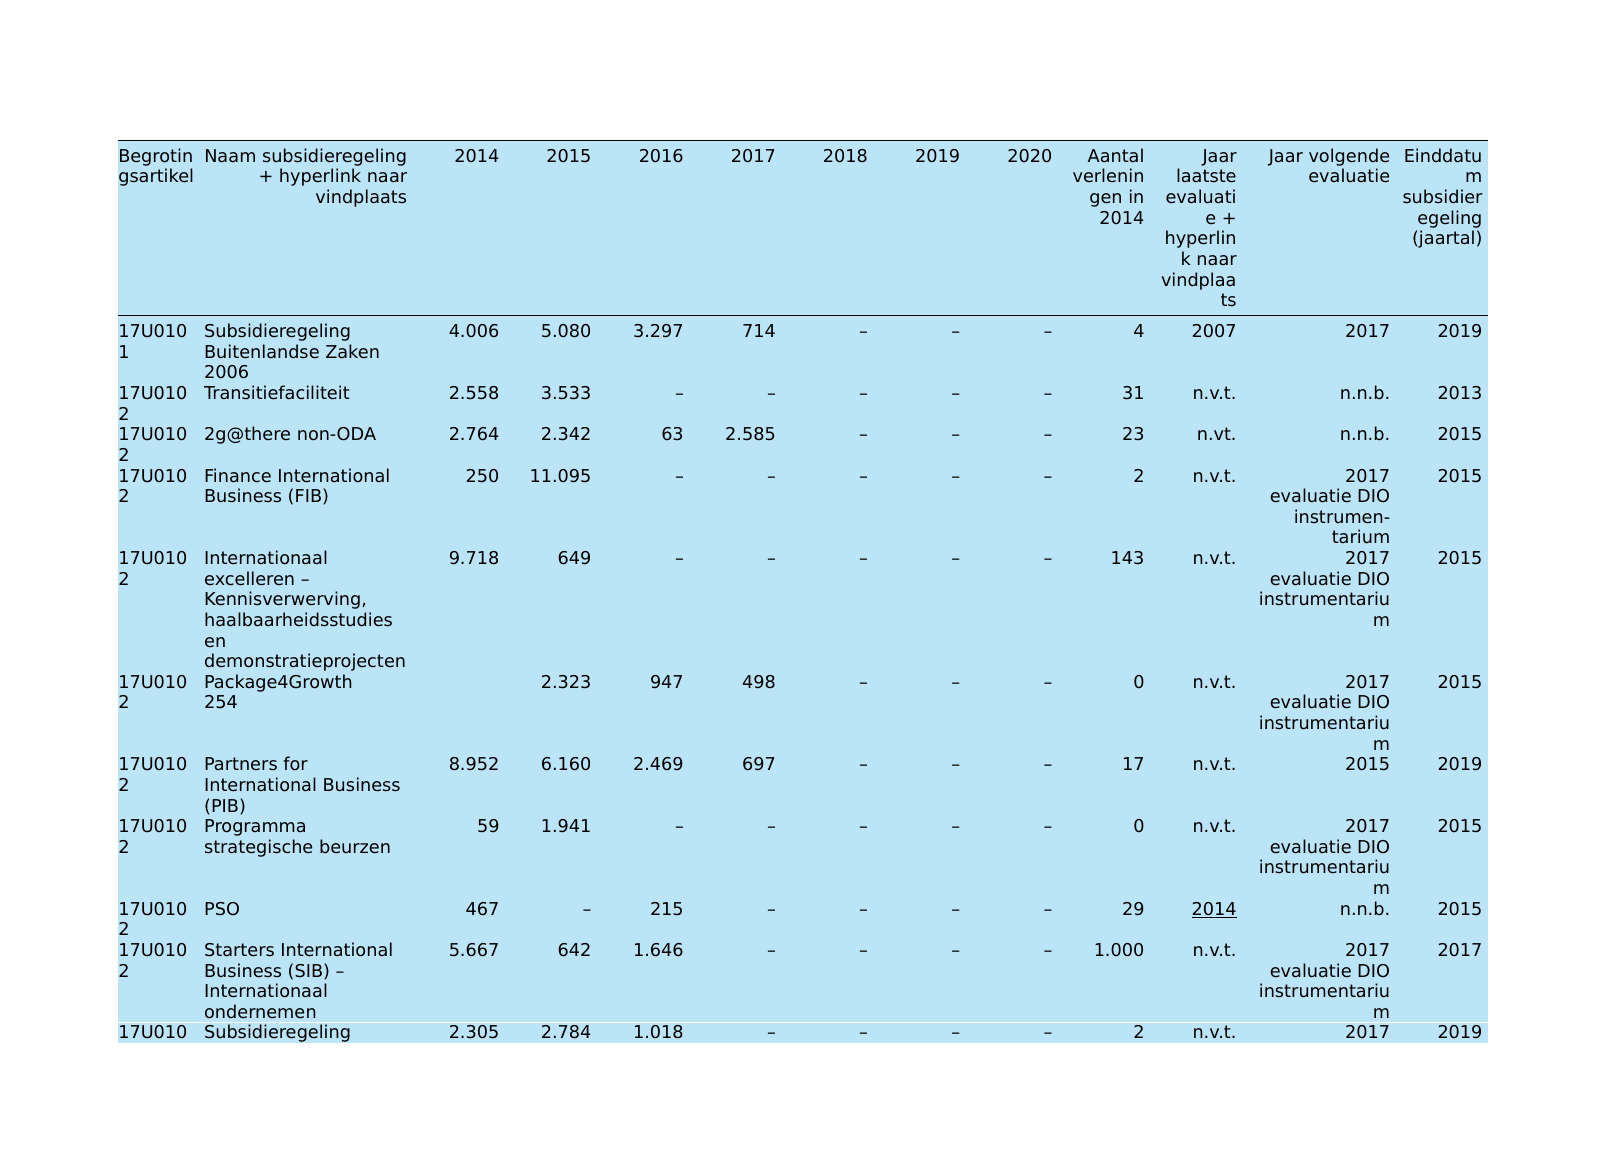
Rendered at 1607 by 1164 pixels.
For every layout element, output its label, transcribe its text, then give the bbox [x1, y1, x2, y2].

table_cell Subsidieregeling [198, 1023, 413, 1043]
table_cell 2.469 [597, 754, 689, 816]
table_cell n.vt. [1150, 424, 1242, 466]
table_cell 17 [1058, 754, 1150, 816]
table_cell – [782, 940, 874, 1022]
table_cell [413, 672, 505, 754]
table_cell 17U0102 [118, 754, 198, 816]
table_cell n.v.t. [1150, 466, 1242, 548]
table_cell Programma strategische beurzen [198, 816, 413, 899]
table_header Begrotingsartikel [118, 141, 198, 315]
table_cell 63 [597, 424, 689, 466]
table_cell 2017 evaluatie DIO instrumentarium [1242, 816, 1396, 899]
table_cell 2015 [1396, 899, 1488, 940]
table_cell – [966, 754, 1058, 816]
table_header 2015 [505, 141, 597, 315]
table_cell 2.585 [689, 424, 782, 466]
table_cell 5.080 [505, 316, 597, 383]
table_cell Internationaal excelleren – Kennisverwerving, haalbaarheidsstudies en demonstratieprojecten [198, 548, 413, 672]
table_cell – [597, 383, 689, 424]
table_cell 1.646 [597, 940, 689, 1022]
table_cell 2015 [1396, 466, 1488, 548]
table_cell 2013 [1396, 383, 1488, 424]
table_cell – [689, 816, 782, 899]
table_cell 2.558 [413, 383, 505, 424]
table_cell 3.533 [505, 383, 597, 424]
table_cell n.v.t. [1150, 940, 1242, 1022]
table_cell – [689, 466, 782, 548]
table_header 2017 [689, 141, 782, 315]
table_cell 17U0102 [118, 466, 198, 548]
table_cell 2.764 [413, 424, 505, 466]
table_cell – [966, 899, 1058, 940]
table_cell 498 [689, 672, 782, 754]
table_cell – [782, 1023, 874, 1043]
table_cell 2.305 [413, 1023, 505, 1043]
table_cell 2015 [1396, 816, 1488, 899]
table_cell 6.160 [505, 754, 597, 816]
table_cell – [782, 754, 874, 816]
table_cell 2 [1058, 1023, 1150, 1043]
table_cell – [597, 816, 689, 899]
table_cell 31 [1058, 383, 1150, 424]
table_cell – [874, 940, 966, 1022]
table_cell – [966, 548, 1058, 672]
table_cell n.v.t. [1150, 548, 1242, 672]
table_cell 2014 [1150, 899, 1242, 940]
table_cell 2.342 [505, 424, 597, 466]
table_cell 0 [1058, 816, 1150, 899]
table_cell 2.323 [505, 672, 597, 754]
table_cell Package4Growth 254 [198, 672, 413, 754]
table_cell 215 [597, 899, 689, 940]
table_cell 2015 [1242, 754, 1396, 816]
table_cell 467 [413, 899, 505, 940]
table_cell – [874, 466, 966, 548]
table_cell 714 [689, 316, 782, 383]
table_cell 17U0102 [118, 940, 198, 1022]
table_cell 697 [689, 754, 782, 816]
table_cell 17U0102 [118, 424, 198, 466]
table_cell 2 [1058, 466, 1150, 548]
table_cell – [874, 316, 966, 383]
table_cell 17U0101 [118, 316, 198, 383]
table_cell PSO [198, 899, 413, 940]
table_cell n.v.t. [1150, 672, 1242, 754]
table_cell 649 [505, 548, 597, 672]
table_cell 9.718 [413, 548, 505, 672]
table_cell Starters International Business (SIB) – Internationaal ondernemen [198, 940, 413, 1022]
table_cell – [966, 1023, 1058, 1043]
table_cell 2017 evaluatie DIO instrumentarium [1242, 548, 1396, 672]
table_cell – [966, 940, 1058, 1022]
table_cell – [874, 1023, 966, 1043]
table_cell n.v.t. [1150, 1023, 1242, 1043]
table_header Naam subsidieregeling + hyperlink naar vindplaats [198, 141, 413, 315]
table_cell 1.018 [597, 1023, 689, 1043]
table_cell 0 [1058, 672, 1150, 754]
table_cell 2017 [1242, 1023, 1396, 1043]
table_cell n.n.b. [1242, 383, 1396, 424]
table_cell 2007 [1150, 316, 1242, 383]
table_cell Partners for International Business (PIB) [198, 754, 413, 816]
table_cell – [966, 316, 1058, 383]
table_cell – [874, 424, 966, 466]
table_cell – [874, 672, 966, 754]
table_cell 8.952 [413, 754, 505, 816]
table_cell 2015 [1396, 672, 1488, 754]
table_cell 2015 [1396, 548, 1488, 672]
table_cell – [689, 548, 782, 672]
table_header 2019 [874, 141, 966, 315]
table_cell – [782, 672, 874, 754]
table_cell Transitiefaciliteit [198, 383, 413, 424]
table_cell 17U010 [118, 1023, 198, 1043]
table_header 2014 [413, 141, 505, 315]
table_cell – [597, 466, 689, 548]
table_cell 4 [1058, 316, 1150, 383]
table_cell – [689, 383, 782, 424]
table_cell – [689, 940, 782, 1022]
table_header 2018 [782, 141, 874, 315]
table_cell – [782, 383, 874, 424]
table_cell 17U0102 [118, 816, 198, 899]
table_cell 5.667 [413, 940, 505, 1022]
table_cell 3.297 [597, 316, 689, 383]
table_cell – [874, 899, 966, 940]
table_cell – [966, 816, 1058, 899]
table_cell – [874, 816, 966, 899]
table_cell – [966, 672, 1058, 754]
table_cell 642 [505, 940, 597, 1022]
table_cell 2017 evaluatie DIO instrumentarium [1242, 940, 1396, 1022]
table_cell 250 [413, 466, 505, 548]
table_cell 17U0102 [118, 383, 198, 424]
table_cell 17U0102 [118, 548, 198, 672]
table_header 2016 [597, 141, 689, 315]
table_cell n.n.b. [1242, 899, 1396, 940]
table_cell 11.095 [505, 466, 597, 548]
table_cell – [782, 316, 874, 383]
table_cell 2.784 [505, 1023, 597, 1043]
table_cell 2017 evaluatie DIO instrumen-tarium [1242, 466, 1396, 548]
table_header Jaar laatste evaluatie + hyperlink naar vindplaats [1150, 141, 1242, 315]
table_cell – [689, 899, 782, 940]
table_cell 23 [1058, 424, 1150, 466]
table_cell – [782, 899, 874, 940]
table_cell n.v.t. [1150, 383, 1242, 424]
table_cell – [874, 548, 966, 672]
table_cell 17U0102 [118, 672, 198, 754]
table_cell n.v.t. [1150, 754, 1242, 816]
table_cell 2017 [1396, 940, 1488, 1022]
table_header Jaar volgende evaluatie [1242, 141, 1396, 315]
table_cell 2019 [1396, 754, 1488, 816]
table_cell 2015 [1396, 424, 1488, 466]
table_cell 143 [1058, 548, 1150, 672]
table_cell 2017 evaluatie DIO instrumentarium [1242, 672, 1396, 754]
table_cell n.n.b. [1242, 424, 1396, 466]
table_cell – [782, 548, 874, 672]
table_cell Subsidieregeling Buitenlandse Zaken 2006 [198, 316, 413, 383]
table_cell 29 [1058, 899, 1150, 940]
table_cell 2019 [1396, 1023, 1488, 1043]
table_cell – [874, 383, 966, 424]
table_cell 4.006 [413, 316, 505, 383]
table_cell – [782, 466, 874, 548]
table_cell – [782, 816, 874, 899]
table_cell 2019 [1396, 316, 1488, 383]
table_cell – [689, 1023, 782, 1043]
table_cell 2g@there non-ODA [198, 424, 413, 466]
table_cell 1.941 [505, 816, 597, 899]
table_cell 59 [413, 816, 505, 899]
table_header Einddatum subsidieregeling (jaartal) [1396, 141, 1488, 315]
table_cell – [597, 548, 689, 672]
table_cell – [782, 424, 874, 466]
table_header Aantal verleningen in 2014 [1058, 141, 1150, 315]
table_cell 2017 [1242, 316, 1396, 383]
table_cell – [505, 899, 597, 940]
table_cell – [966, 466, 1058, 548]
table_cell n.v.t. [1150, 816, 1242, 899]
table_cell – [874, 754, 966, 816]
table_cell 17U0102 [118, 899, 198, 940]
table_cell Finance International Business (FIB) [198, 466, 413, 548]
table_cell 947 [597, 672, 689, 754]
table_cell 1.000 [1058, 940, 1150, 1022]
table_header 2020 [966, 141, 1058, 315]
table_cell – [966, 424, 1058, 466]
table_cell – [966, 383, 1058, 424]
